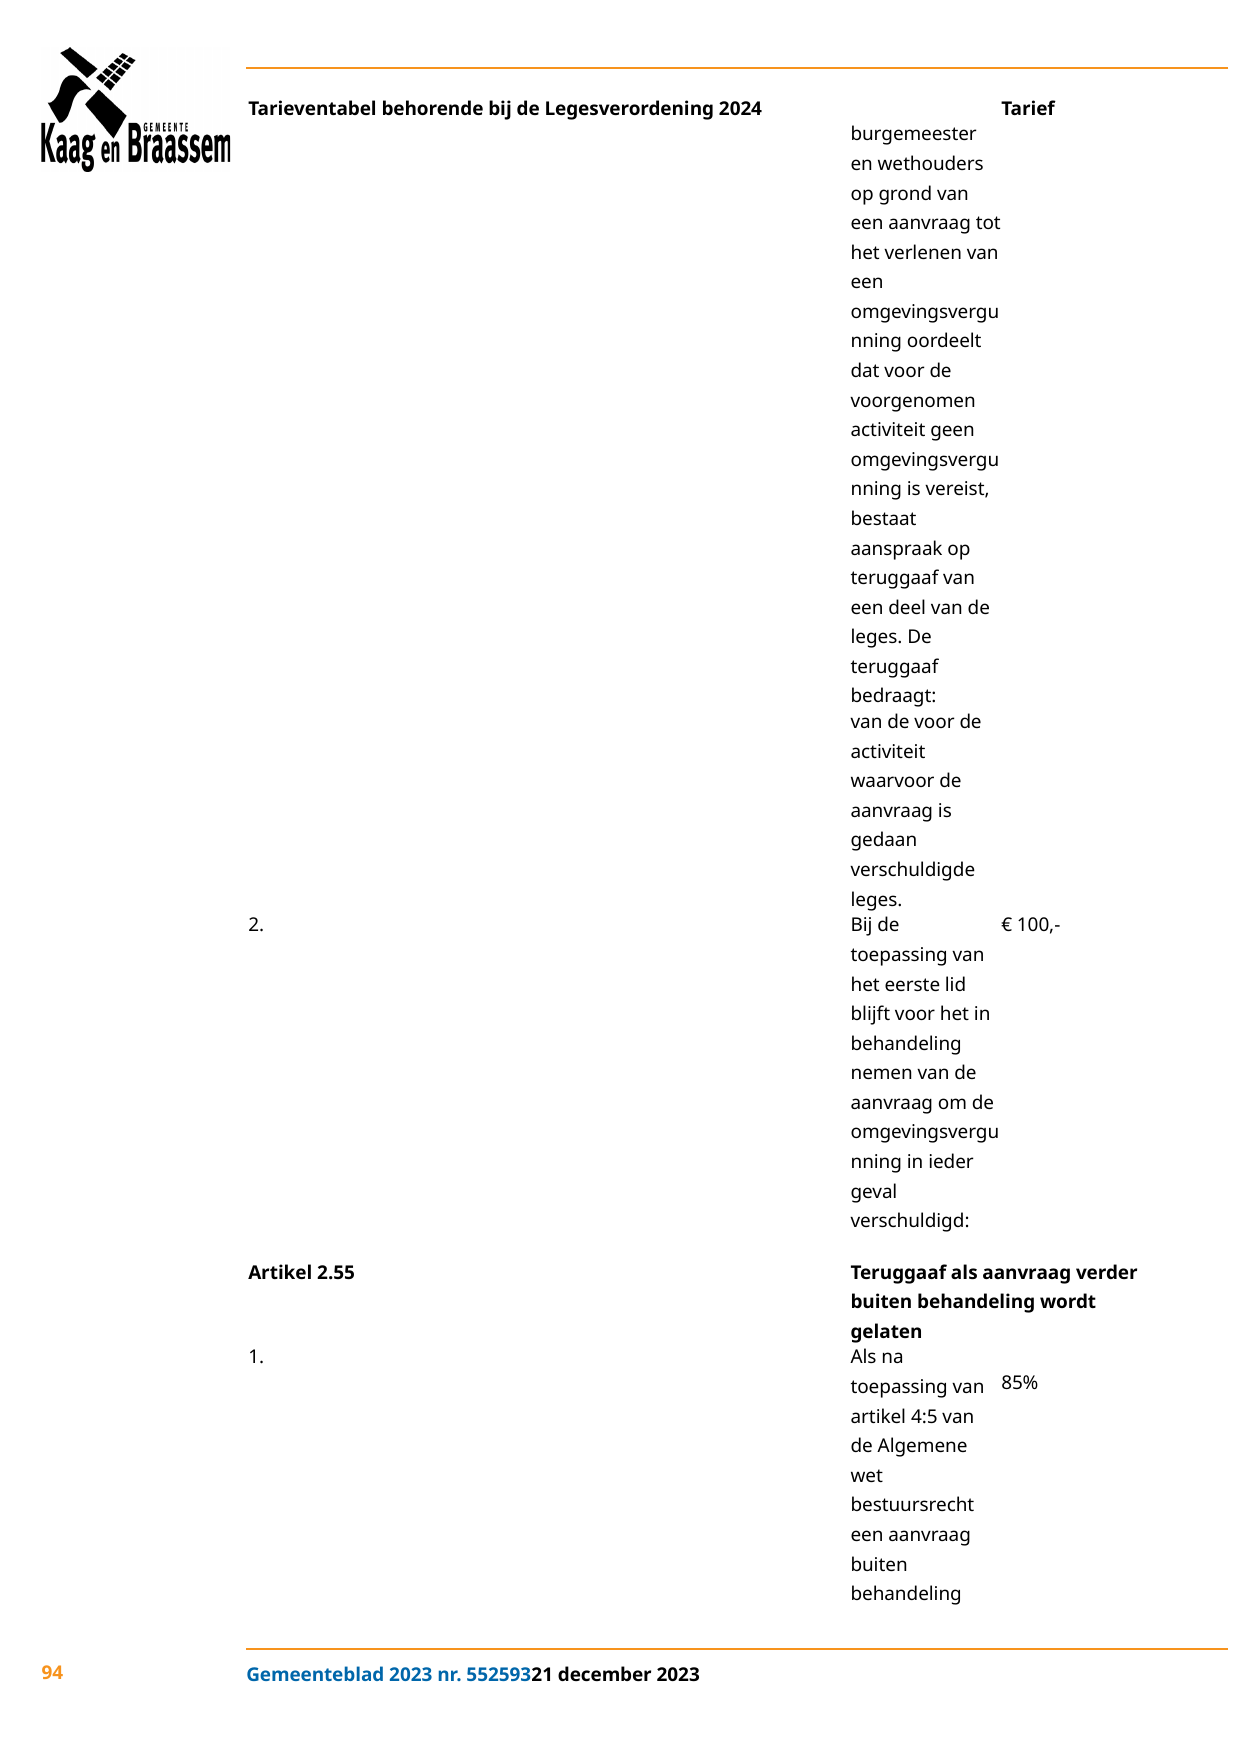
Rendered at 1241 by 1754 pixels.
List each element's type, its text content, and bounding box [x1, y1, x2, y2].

table_cell [1001, 121, 1152, 708]
table_cell [399, 121, 850, 912]
table_cell Bij de toepassing van het eerste lid blijft voor het in behandeling nemen van de aanvraag om de omgevingsvergunning in ieder geval verschuldigd: [850, 912, 1001, 1233]
table_cell 85% [1001, 1370, 1152, 1606]
table_cell € 100,- [1001, 912, 1152, 1233]
table_cell Teruggaaf als aanvraag verder buiten behandeling wordt gelaten [850, 1259, 1152, 1344]
table_cell [248, 121, 398, 912]
table_cell 2. [248, 912, 398, 1233]
table_cell van de voor de activiteit waarvoor de aanvraag is gedaan verschuldigde leges. [850, 708, 1001, 912]
table_cell [399, 912, 850, 1233]
table_cell [1001, 1344, 1152, 1369]
table_cell Artikel 2.55 [248, 1259, 850, 1344]
table_cell [248, 1233, 1152, 1259]
table_cell Als na toepassing van artikel 4:5 van de Algemene wet bestuursrecht een aanvraag buiten behandeling [850, 1344, 1001, 1606]
table_header Tarief [1001, 95, 1152, 121]
picture [41, 47, 231, 172]
table_header Tarieventabel behorende bij de Legesverordening 2024 [248, 95, 1001, 121]
table_cell [1001, 708, 1152, 912]
table_cell [399, 1344, 850, 1606]
table_cell burgemeester en wethouders op grond van een aanvraag tot het verlenen van een omgevingsvergunning oordeelt dat voor de voorgenomen activiteit geen omgevingsvergunning is vereist, bestaat aanspraak op teruggaaf van een deel van de leges. De teruggaaf bedraagt: [850, 121, 1001, 708]
table_cell 1. [248, 1344, 398, 1606]
